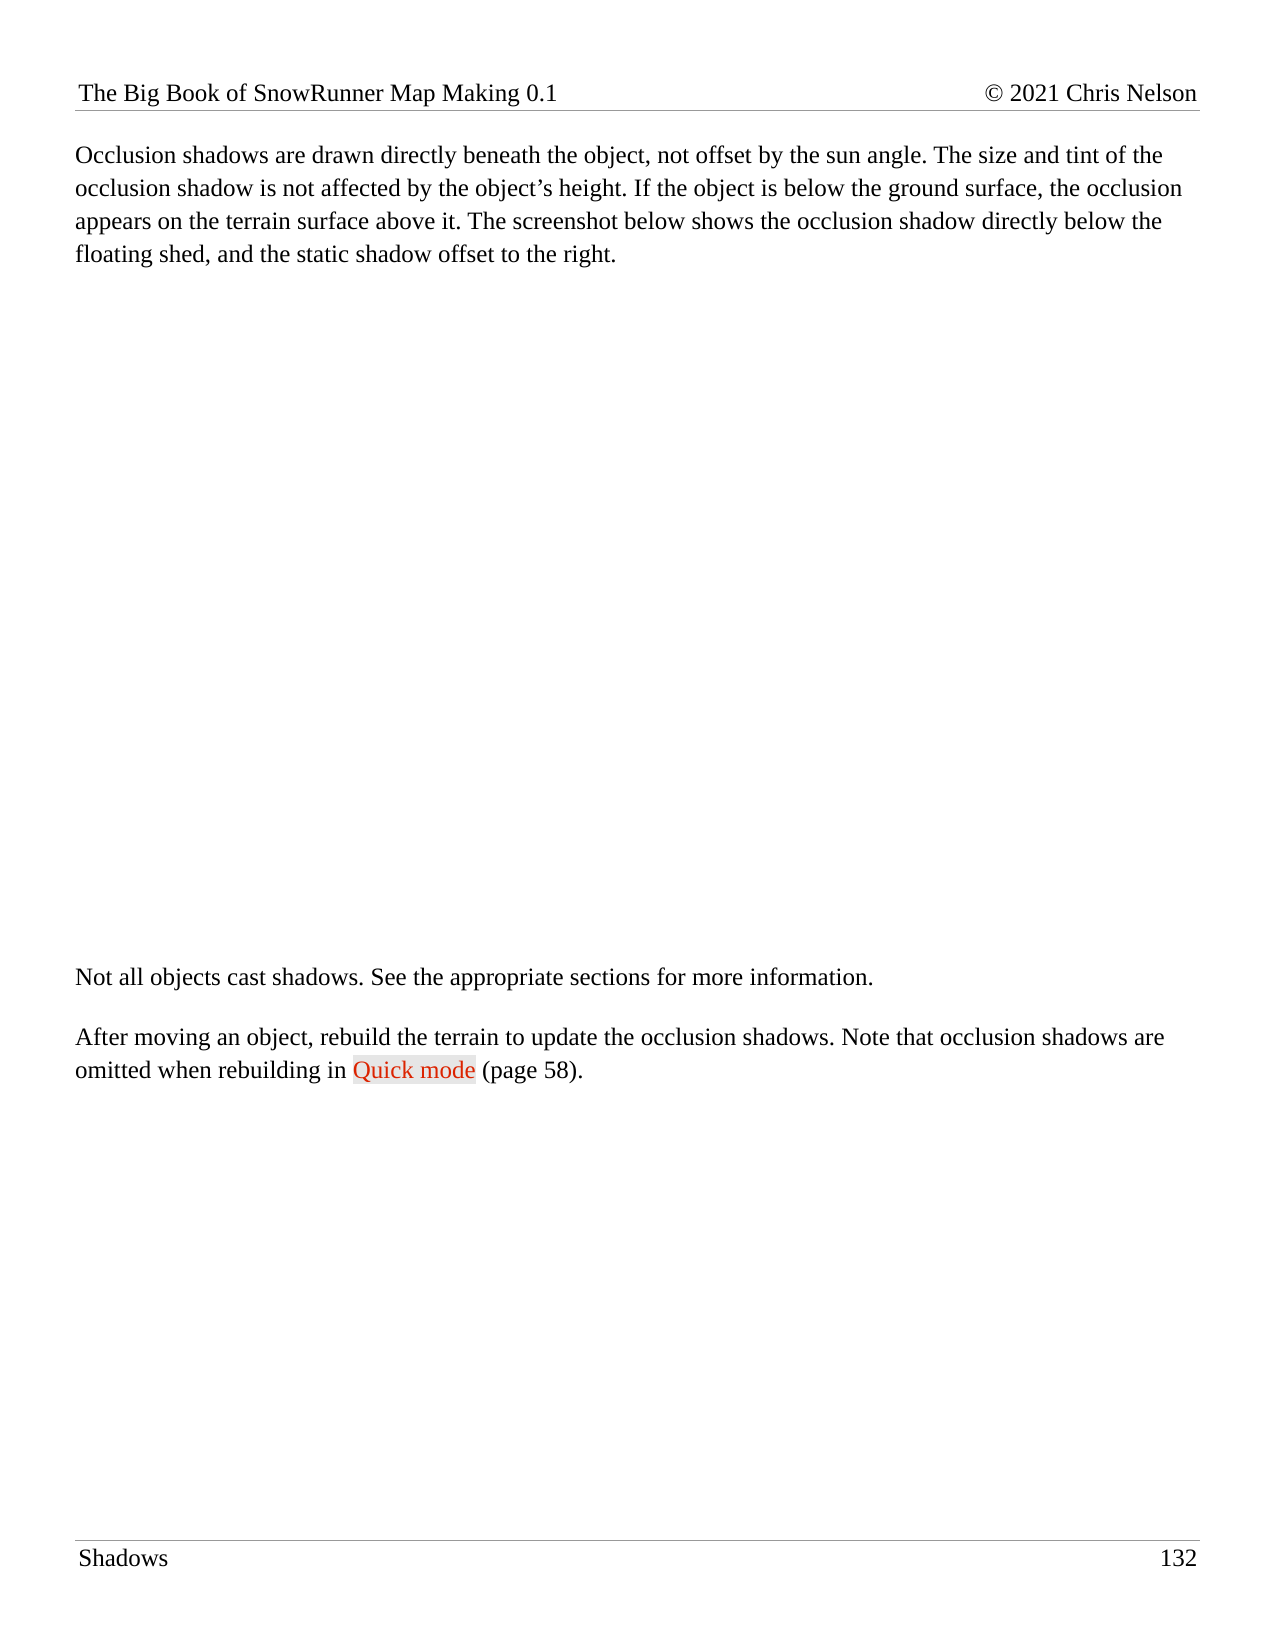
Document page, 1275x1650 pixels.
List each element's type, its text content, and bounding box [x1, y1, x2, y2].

text Occlusion shadows are drawn directly beneath the object, not offset by the sun angle. The size and tint of the occlusion shadow is not affected by the object’s height. If the object is below the ground surface, the occlusion appears on the terrain surface above it. The screenshot below shows the occlusion shadow directly below the floating shed, and the static shadow offset to the right. [75, 140, 1200, 268]
text After moving an object, rebuild the terrain to update the occlusion shadows. Note that occlusion shadows are omitted when rebuilding in Quick mode (page 58). [75, 1022, 1200, 1084]
text Not all objects cast shadows. See the appropriate sections for more information. [75, 962, 1200, 991]
